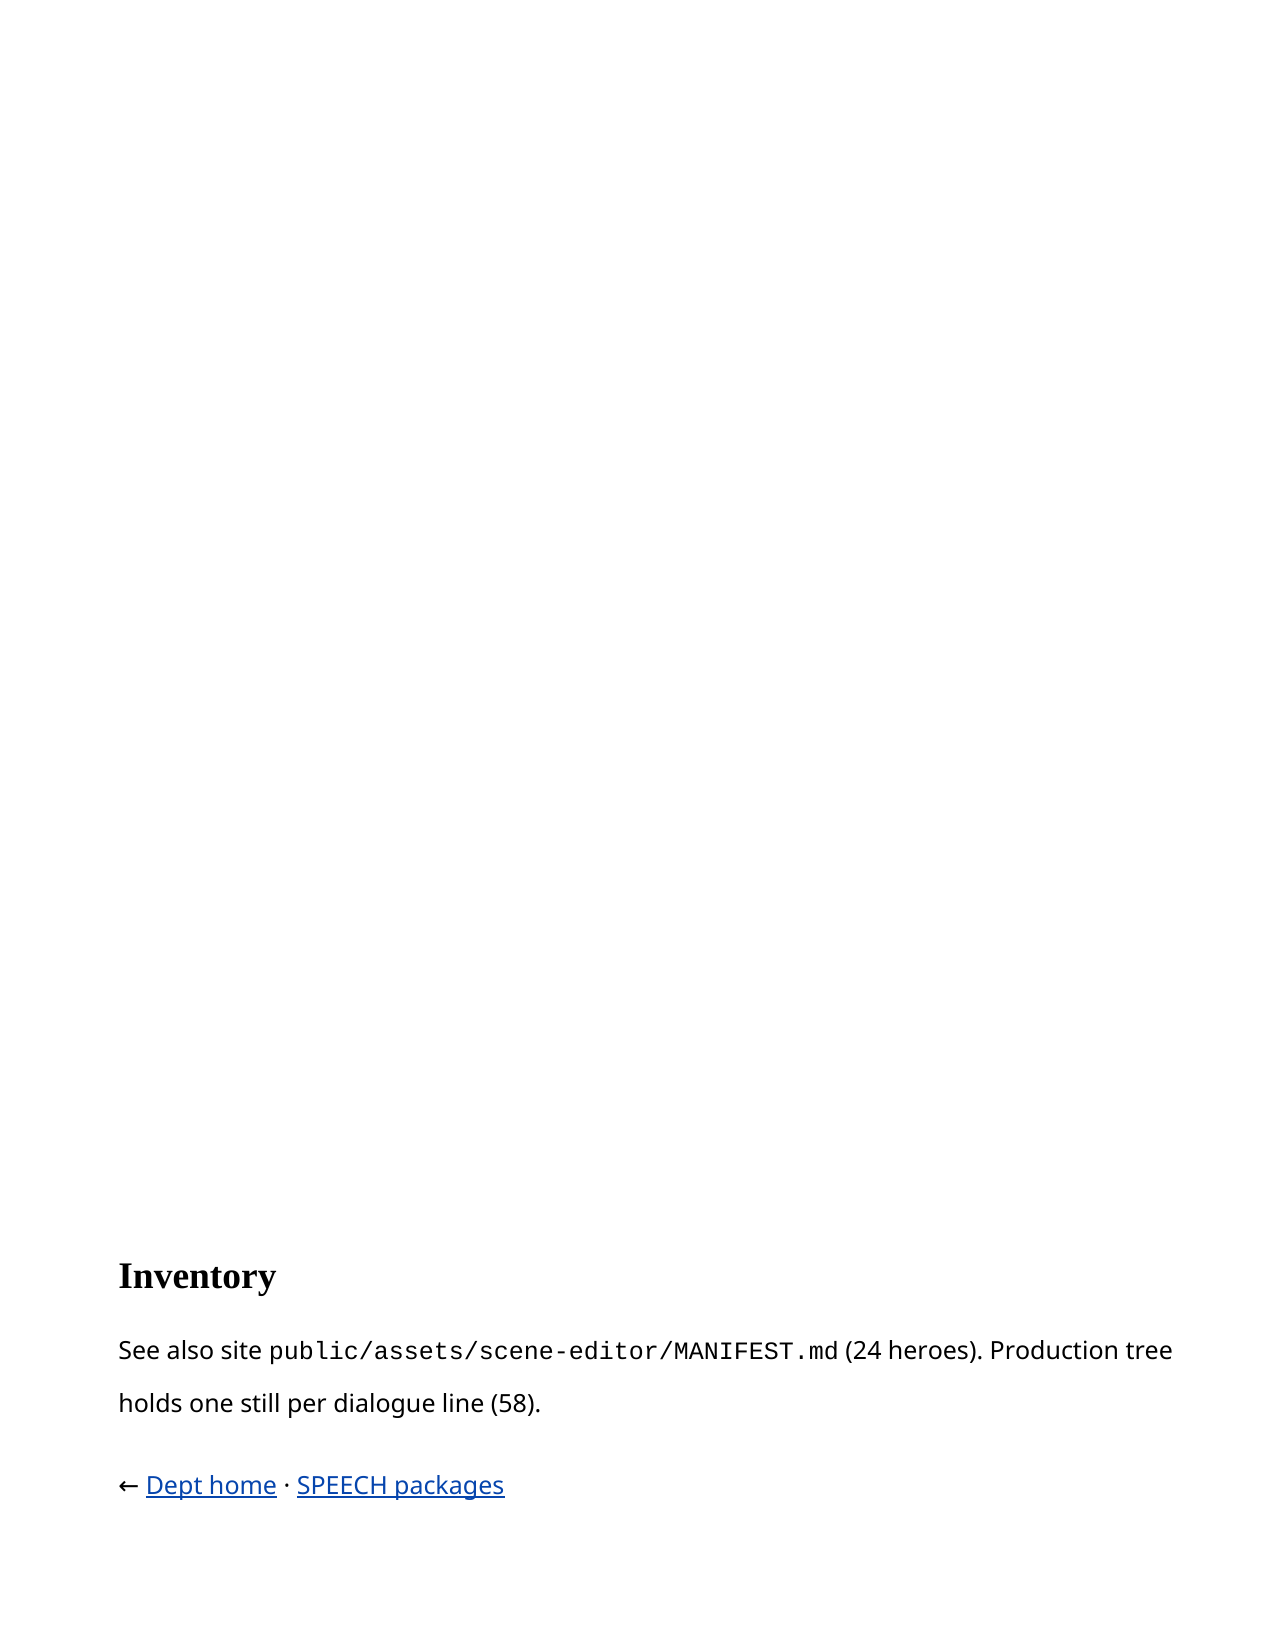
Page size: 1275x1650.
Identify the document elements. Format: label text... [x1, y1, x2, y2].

text ← Dept home · SPEECH packages [118, 1467, 1216, 1501]
subtitle Inventory [118, 1253, 1216, 1296]
text See also site public/assets/scene-editor/MANIFEST.md (24 heroes). Production tree holds one still per dialogue line (58). [118, 1332, 1216, 1419]
